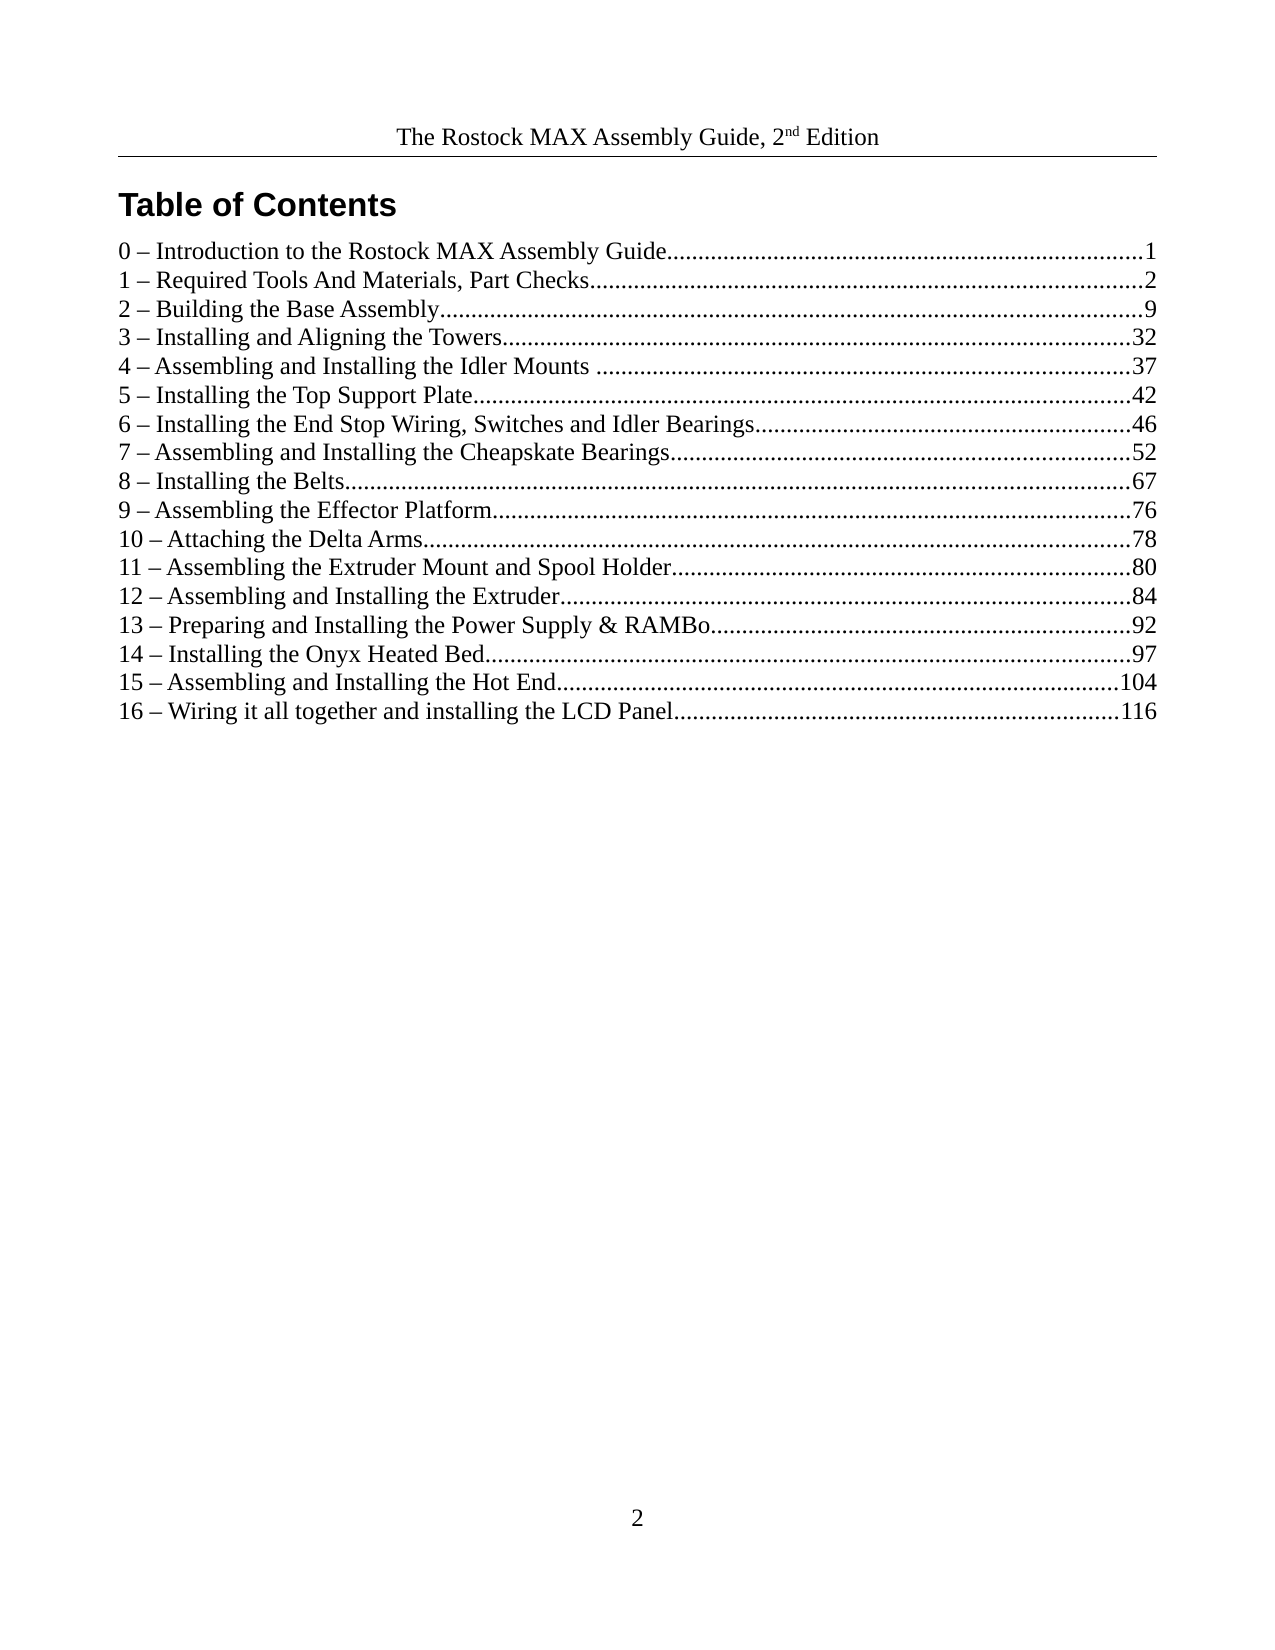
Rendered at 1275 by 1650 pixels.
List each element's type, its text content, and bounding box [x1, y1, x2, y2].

text 16 – Wiring it all together and installing the LCD Panel 116 [118, 696, 1157, 725]
text 2 – Building the Base Assembly 9 [118, 294, 1157, 322]
text 0 – Introduction to the Rostock MAX Assembly Guide 1 [118, 236, 1157, 265]
text 15 – Assembling and Installing the Hot End 104 [118, 667, 1157, 696]
text 10 – Attaching the Delta Arms 78 [118, 524, 1157, 552]
text 1 – Required Tools And Materials, Part Checks 2 [118, 265, 1157, 294]
text 6 – Installing the End Stop Wiring, Switches and Idler Bearings 46 [118, 409, 1157, 437]
text 14 – Installing the Onyx Heated Bed 97 [118, 639, 1157, 667]
text 5 – Installing the Top Support Plate 42 [118, 380, 1157, 409]
text 7 – Assembling and Installing the Cheapskate Bearings 52 [118, 437, 1157, 466]
text 3 – Installing and Aligning the Towers 32 [118, 322, 1157, 351]
text 4 – Assembling and Installing the Idler Mounts 37 [118, 351, 1157, 380]
text 13 – Preparing and Installing the Power Supply & RAMBo 92 [118, 610, 1157, 639]
text 12 – Assembling and Installing the Extruder 84 [118, 581, 1157, 610]
text 9 – Assembling the Effector Platform 76 [118, 495, 1157, 524]
text 8 – Installing the Belts 67 [118, 466, 1157, 495]
subtitle Table of Contents [118, 185, 1157, 224]
text 11 – Assembling the Extruder Mount and Spool Holder 80 [118, 552, 1157, 581]
